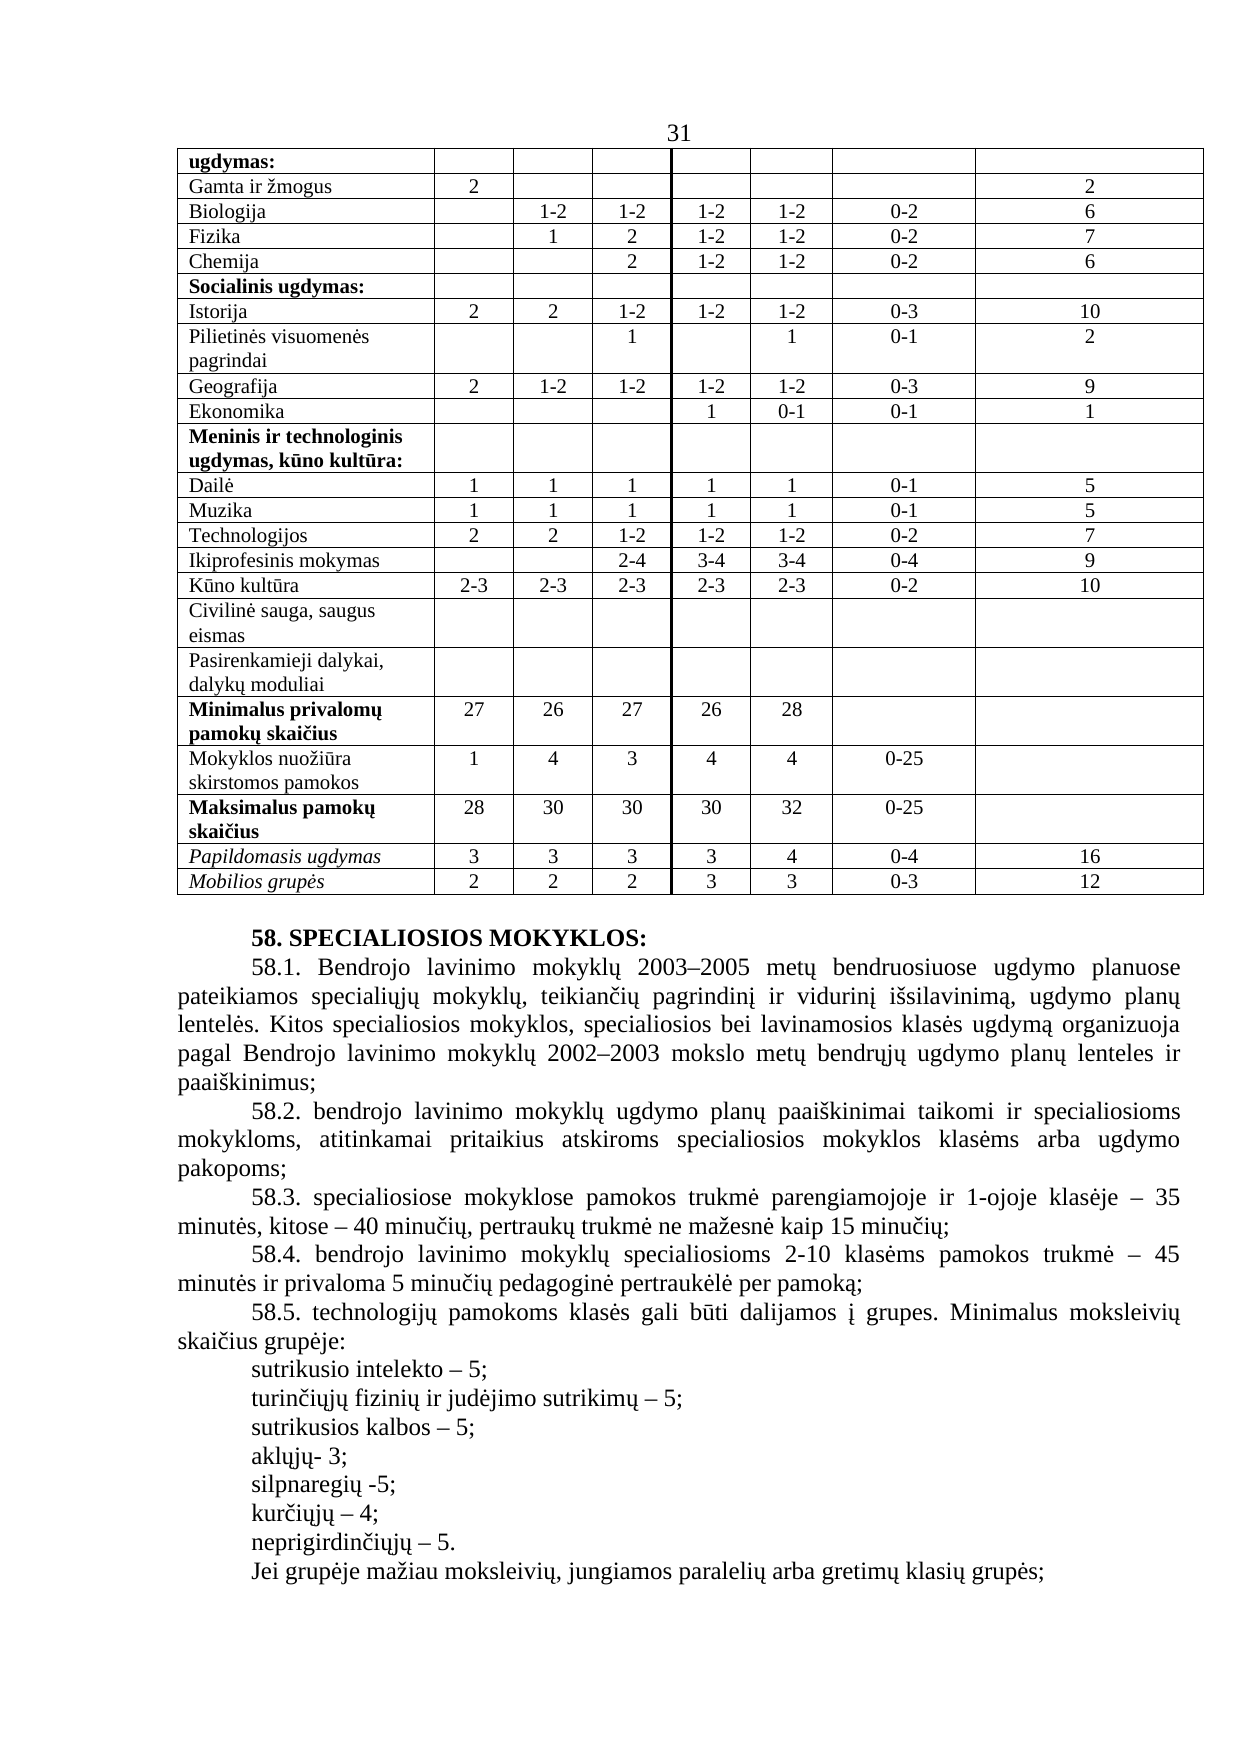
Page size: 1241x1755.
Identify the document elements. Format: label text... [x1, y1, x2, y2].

table_cell [435, 274, 513, 298]
table_cell 0-2 [833, 224, 975, 248]
table_cell Socialinis ugdymas: [178, 274, 434, 298]
table_cell Istorija [178, 299, 434, 323]
table_cell 26 [514, 697, 592, 745]
table_cell Gamta ir žmogus [178, 174, 434, 198]
table_cell Meninis ir technologinis ugdymas, kūno kultūra: [178, 424, 434, 472]
table_cell [751, 424, 832, 472]
table_cell 4 [751, 844, 832, 868]
table_cell 1-2 [751, 249, 832, 273]
table_cell [593, 599, 670, 647]
table_cell Kūno kultūra [178, 573, 434, 597]
table_cell 1 [673, 498, 750, 522]
table_cell 0-2 [833, 199, 975, 223]
table_cell 3 [673, 844, 750, 868]
table_cell 5 [976, 473, 1203, 497]
table_cell [435, 548, 513, 572]
table_cell 2 [435, 523, 513, 547]
table_cell Pasirenkamieji dalykai, dalykų moduliai [178, 648, 434, 696]
table_cell 0-25 [833, 795, 975, 843]
table_cell [976, 599, 1203, 647]
table_cell [673, 324, 750, 372]
table_cell 1 [751, 324, 832, 372]
table_cell Chemija [178, 249, 434, 273]
table_cell 1 [593, 473, 670, 497]
table_cell 2 [435, 374, 513, 398]
table_cell [514, 274, 592, 298]
text sutrikusios kalbos – 5; [177, 1412, 1181, 1441]
table_cell 3 [514, 844, 592, 868]
table_cell 1 [593, 324, 670, 372]
table_cell [514, 424, 592, 472]
table_cell [514, 548, 592, 572]
table_cell 2-3 [514, 573, 592, 597]
table_cell Ekonomika [178, 399, 434, 423]
table_cell 1 [435, 473, 513, 497]
table_cell [435, 599, 513, 647]
table_cell 2-3 [673, 573, 750, 597]
table_cell Papildomasis ugdymas [178, 844, 434, 868]
table_cell 0-4 [833, 548, 975, 572]
table_cell Geografija [178, 374, 434, 398]
table_cell [833, 697, 975, 745]
table_cell 16 [976, 844, 1203, 868]
table_cell 0-3 [833, 374, 975, 398]
table_cell [751, 648, 832, 696]
table_cell 1-2 [751, 224, 832, 248]
table_cell 1-2 [593, 199, 670, 223]
table_cell 1 [435, 746, 513, 794]
table_cell 2-3 [593, 573, 670, 597]
table_cell 1 [593, 498, 670, 522]
text aklųjų- 3; [177, 1441, 1181, 1469]
table_cell [673, 599, 750, 647]
table_cell 2 [976, 174, 1203, 198]
table_cell Fizika [178, 224, 434, 248]
table_cell 1-2 [514, 374, 592, 398]
table_cell [514, 149, 592, 173]
table_cell Technologijos [178, 523, 434, 547]
text sutrikusio intelekto – 5; [177, 1354, 1181, 1383]
table_cell 12 [976, 869, 1203, 893]
table_cell [435, 224, 513, 248]
table_cell 1-2 [673, 224, 750, 248]
table_cell 1-2 [673, 374, 750, 398]
table_cell 7 [976, 224, 1203, 248]
table_cell [673, 274, 750, 298]
table_cell [751, 149, 832, 173]
text Jei grupėje mažiau moksleivių, jungiamos paralelių arba gretimų klasių grupės; [177, 1556, 1181, 1584]
table_cell [593, 399, 670, 423]
table_cell 4 [673, 746, 750, 794]
table_cell Mokyklos nuožiūra skirstomos pamokos [178, 746, 434, 794]
table_cell 2 [976, 324, 1203, 372]
table_cell 1 [514, 498, 592, 522]
table_cell [751, 174, 832, 198]
table_cell [435, 199, 513, 223]
table_cell 10 [976, 299, 1203, 323]
table_cell 1 [673, 473, 750, 497]
table_cell Biologija [178, 199, 434, 223]
text 58.4. bendrojo lavinimo mokyklų specialiosioms 2-10 klasėms pamokos trukmė – 45 minutės ir privaloma 5 minučių pedagoginė pertraukėlė per pamoką; [177, 1239, 1181, 1297]
table_cell 1-2 [751, 199, 832, 223]
table_cell [976, 274, 1203, 298]
table_cell 28 [751, 697, 832, 745]
table_cell 1 [514, 224, 592, 248]
table_cell 2 [593, 869, 670, 893]
table_cell 2 [514, 523, 592, 547]
table_cell Ikiprofesinis mokymas [178, 548, 434, 572]
table_cell 2 [435, 299, 513, 323]
table_cell 1-2 [593, 523, 670, 547]
table_cell 0-2 [833, 249, 975, 273]
text 58.2. bendrojo lavinimo mokyklų ugdymo planų paaiškinimai taikomi ir specialiosioms mokykloms, atitinkamai pritaikius atskiroms specialiosios mokyklos klasėms arba ugdymo pakopoms; [177, 1096, 1181, 1182]
table_cell 0-1 [833, 399, 975, 423]
table_cell [833, 424, 975, 472]
table_cell 2 [514, 869, 592, 893]
table_cell 3 [593, 844, 670, 868]
table_cell [435, 149, 513, 173]
table_cell [514, 249, 592, 273]
text 58.3. specialiosiose mokyklose pamokos trukmė parengiamojoje ir 1-ojoje klasėje – 35 minutės, kitose – 40 minučių, pertraukų trukmė ne mažesnė kaip 15 minučių; [177, 1182, 1181, 1239]
table_cell 3 [673, 869, 750, 893]
text 58.1. Bendrojo lavinimo mokyklų 2003–2005 metų bendruosiuose ugdymo planuose pateikiamos specialiųjų mokyklų, teikiančių pagrindinį ir vidurinį išsilavinimą, ugdymo planų lentelės. Kitos specialiosios mokyklos, specialiosios bei lavinamosios klasės ugdymą organizuoja pagal Bendrojo lavinimo mokyklų 2002–2003 mokslo metų bendrųjų ugdymo planų lenteles ir paaiškinimus; [177, 952, 1181, 1096]
table_cell 1-2 [593, 299, 670, 323]
table_cell 9 [976, 548, 1203, 572]
table_cell 7 [976, 523, 1203, 547]
table_cell Mobilios grupės [178, 869, 434, 893]
table_cell 2-3 [751, 573, 832, 597]
table_cell 1 [976, 399, 1203, 423]
table_cell [673, 149, 750, 173]
table_cell 32 [751, 795, 832, 843]
table_cell 3 [435, 844, 513, 868]
table_cell [593, 648, 670, 696]
table_cell 2 [435, 869, 513, 893]
text turinčiųjų fizinių ir judėjimo sutrikimų – 5; [177, 1383, 1181, 1412]
table_cell Pilietinės visuomenės pagrindai [178, 324, 434, 372]
table_cell 1-2 [593, 374, 670, 398]
table_cell [976, 746, 1203, 794]
table_cell 10 [976, 573, 1203, 597]
table_cell [435, 424, 513, 472]
table_cell 1-2 [673, 299, 750, 323]
table_cell 0-3 [833, 299, 975, 323]
table_cell 9 [976, 374, 1203, 398]
text neprigirdinčiųjų – 5. [177, 1527, 1181, 1556]
table_cell [514, 174, 592, 198]
table_cell 3 [593, 746, 670, 794]
table_cell 0-25 [833, 746, 975, 794]
table_cell 0-1 [833, 498, 975, 522]
table_cell [976, 149, 1203, 173]
table_cell 2-4 [593, 548, 670, 572]
table_cell [833, 648, 975, 696]
table_cell [833, 174, 975, 198]
table_cell ugdymas: [178, 149, 434, 173]
table_cell 30 [673, 795, 750, 843]
table_cell [514, 599, 592, 647]
table_cell 1 [673, 399, 750, 423]
table_cell 0-2 [833, 573, 975, 597]
table_cell 0-1 [833, 324, 975, 372]
table_cell [976, 424, 1203, 472]
table_cell [673, 648, 750, 696]
table_cell 30 [514, 795, 592, 843]
table_cell [435, 399, 513, 423]
table_cell 0-3 [833, 869, 975, 893]
table_cell [976, 648, 1203, 696]
table_cell 1-2 [514, 199, 592, 223]
table_cell [833, 149, 975, 173]
table_cell [593, 149, 670, 173]
table_cell [514, 399, 592, 423]
table_cell 1-2 [673, 249, 750, 273]
table_cell 3 [751, 869, 832, 893]
text silpnaregių -5; [177, 1469, 1181, 1498]
table_cell 1 [751, 498, 832, 522]
table_cell 6 [976, 199, 1203, 223]
table_cell Dailė [178, 473, 434, 497]
table_cell [593, 424, 670, 472]
table_cell [673, 174, 750, 198]
table_cell Muzika [178, 498, 434, 522]
table_cell 3-4 [751, 548, 832, 572]
table_cell [435, 249, 513, 273]
table_cell Civilinė sauga, saugus eismas [178, 599, 434, 647]
table_cell 3-4 [673, 548, 750, 572]
table_cell 1-2 [751, 299, 832, 323]
text 58.5. technologijų pamokoms klasės gali būti dalijamos į grupes. Minimalus moksleivių skaičius grupėje: [177, 1297, 1181, 1354]
table_cell [833, 274, 975, 298]
table_cell 30 [593, 795, 670, 843]
table_cell 27 [593, 697, 670, 745]
table_cell 0-4 [833, 844, 975, 868]
table_cell 0-2 [833, 523, 975, 547]
table_cell [976, 697, 1203, 745]
table_cell 27 [435, 697, 513, 745]
table_cell 1-2 [751, 523, 832, 547]
table_cell [593, 274, 670, 298]
table_cell [435, 648, 513, 696]
table_cell 2 [435, 174, 513, 198]
table_cell 1 [435, 498, 513, 522]
table_cell [435, 324, 513, 372]
table_cell [751, 599, 832, 647]
table_cell [514, 648, 592, 696]
table_cell 6 [976, 249, 1203, 273]
table_cell 28 [435, 795, 513, 843]
table_cell 1-2 [673, 199, 750, 223]
table_cell 1-2 [673, 523, 750, 547]
table_cell 0-1 [751, 399, 832, 423]
table_cell Maksimalus pamokų skaičius [178, 795, 434, 843]
table_cell [673, 424, 750, 472]
table_cell 1 [751, 473, 832, 497]
text kurčiųjų – 4; [177, 1498, 1181, 1527]
table_cell 1-2 [751, 374, 832, 398]
table_cell [976, 795, 1203, 843]
table_cell 4 [514, 746, 592, 794]
table_cell 1 [514, 473, 592, 497]
table_cell 2-3 [435, 573, 513, 597]
table_cell [593, 174, 670, 198]
table_cell 2 [514, 299, 592, 323]
table_cell 0-1 [833, 473, 975, 497]
table_cell [751, 274, 832, 298]
table_cell 2 [593, 249, 670, 273]
table_cell 2 [593, 224, 670, 248]
table_cell 4 [751, 746, 832, 794]
table_cell 26 [673, 697, 750, 745]
table_cell Minimalus privalomų pamokų skaičius [178, 697, 434, 745]
table_cell 5 [976, 498, 1203, 522]
table_cell [514, 324, 592, 372]
table_cell [833, 599, 975, 647]
text 58. SPECIALIOSIOS MOKYKLOS: [177, 923, 1181, 952]
